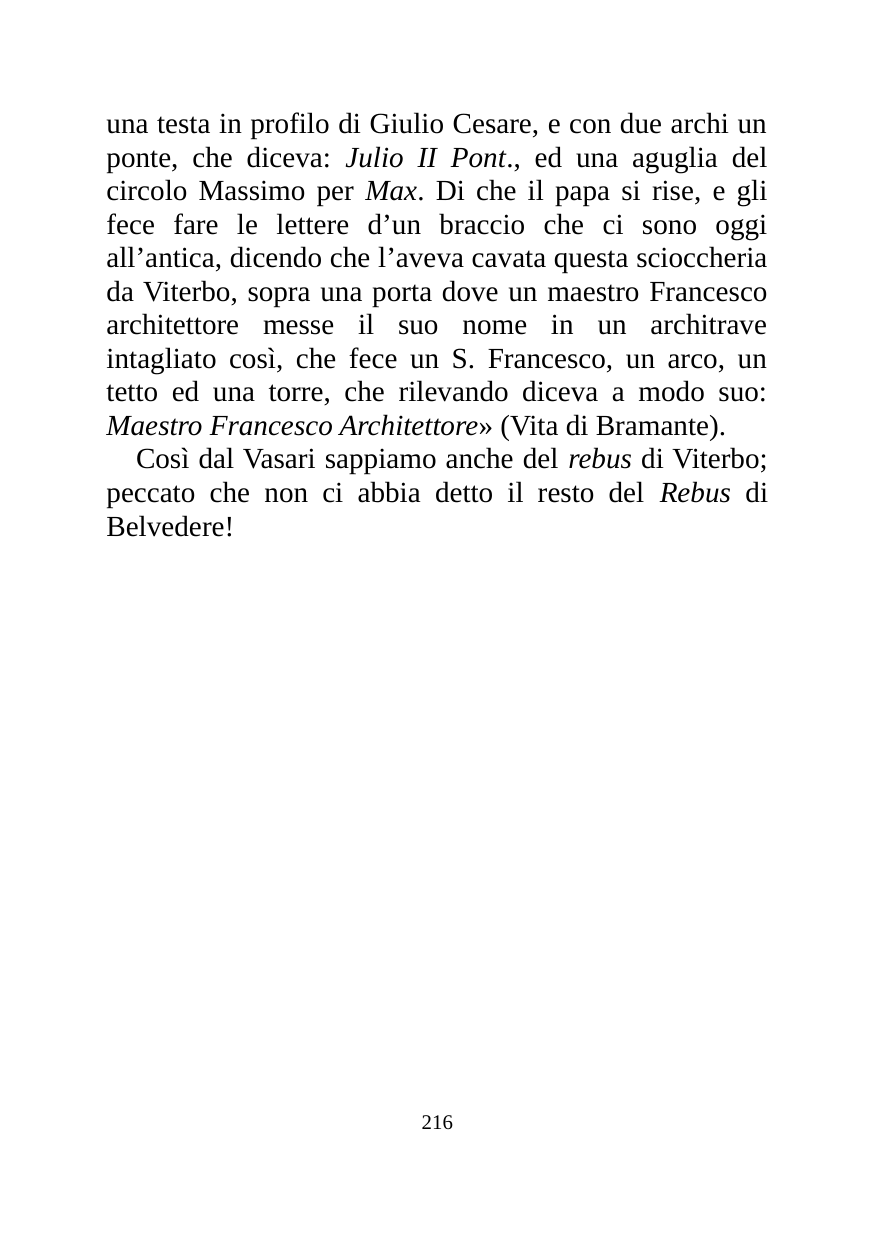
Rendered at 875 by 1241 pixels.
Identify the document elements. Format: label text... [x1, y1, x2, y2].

text una testa in profilo di Giulio Cesare, e con due archi un ponte, che diceva: Julio II Pont., ed una aguglia del circolo Massimo per Max. Di che il papa si rise, e gli fece fare le lettere d’un braccio che ci sono oggi all’antica, dicendo che l’aveva cavata questa scioccheria da Viterbo, sopra una porta dove un maestro Francesco architettore messe il suo nome in un architrave intagliato così, che fece un S. Francesco, un arco, un tetto ed una torre, che rilevando diceva a modo suo: Maestro Francesco Architettore» (Vita di Bramante). [106, 106, 768, 442]
text Così dal Vasari sappiamo anche del rebus di Viterbo; peccato che non ci abbia detto il resto del Rebus di Belvedere! [106, 442, 768, 542]
